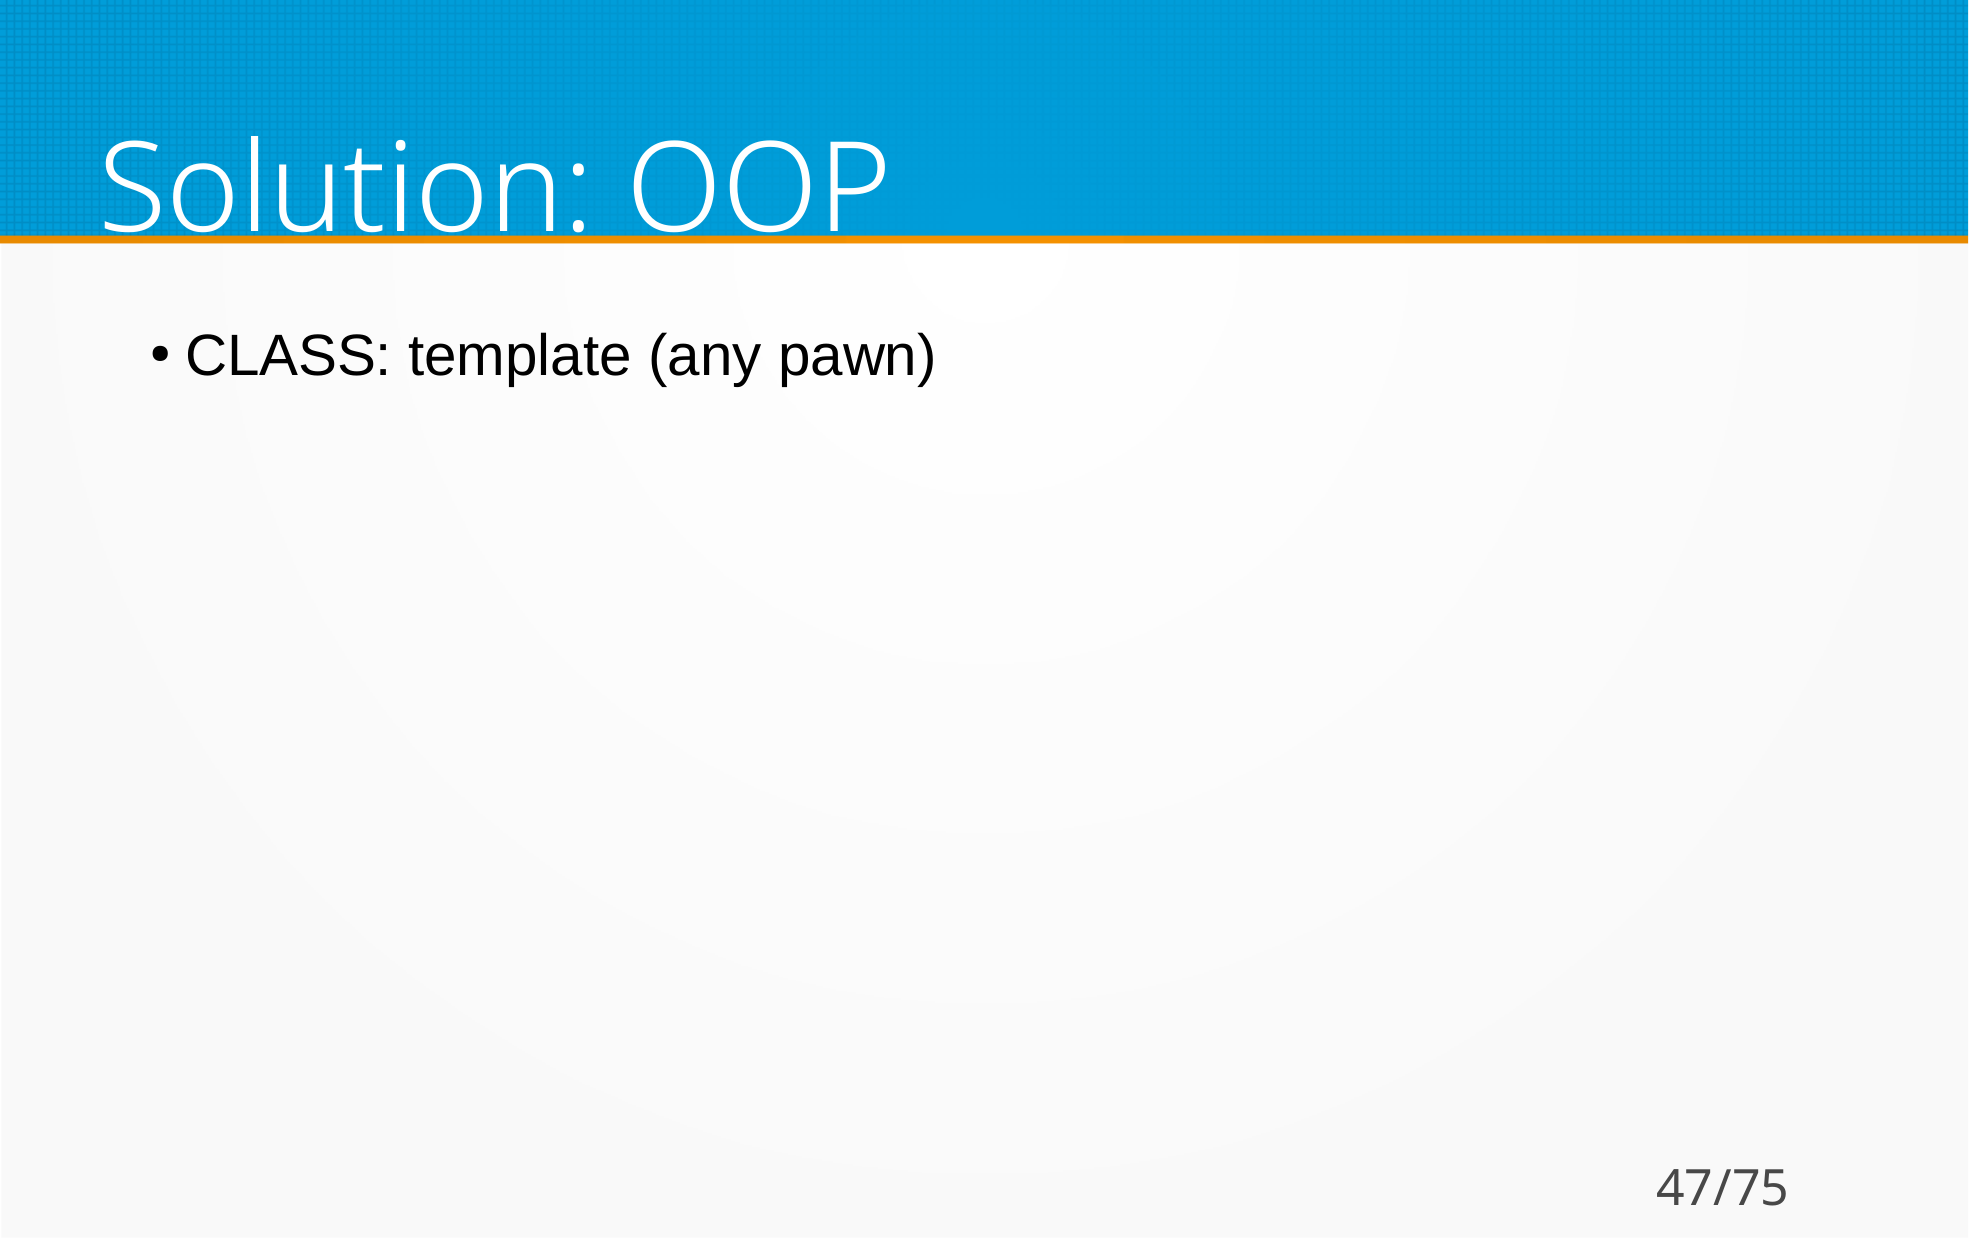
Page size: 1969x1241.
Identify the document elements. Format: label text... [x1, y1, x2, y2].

title Solution: OOP [98, 49, 1870, 257]
picture [0, 236, 1969, 1241]
text_box CLASS: template (any pawn) [135, 315, 976, 395]
